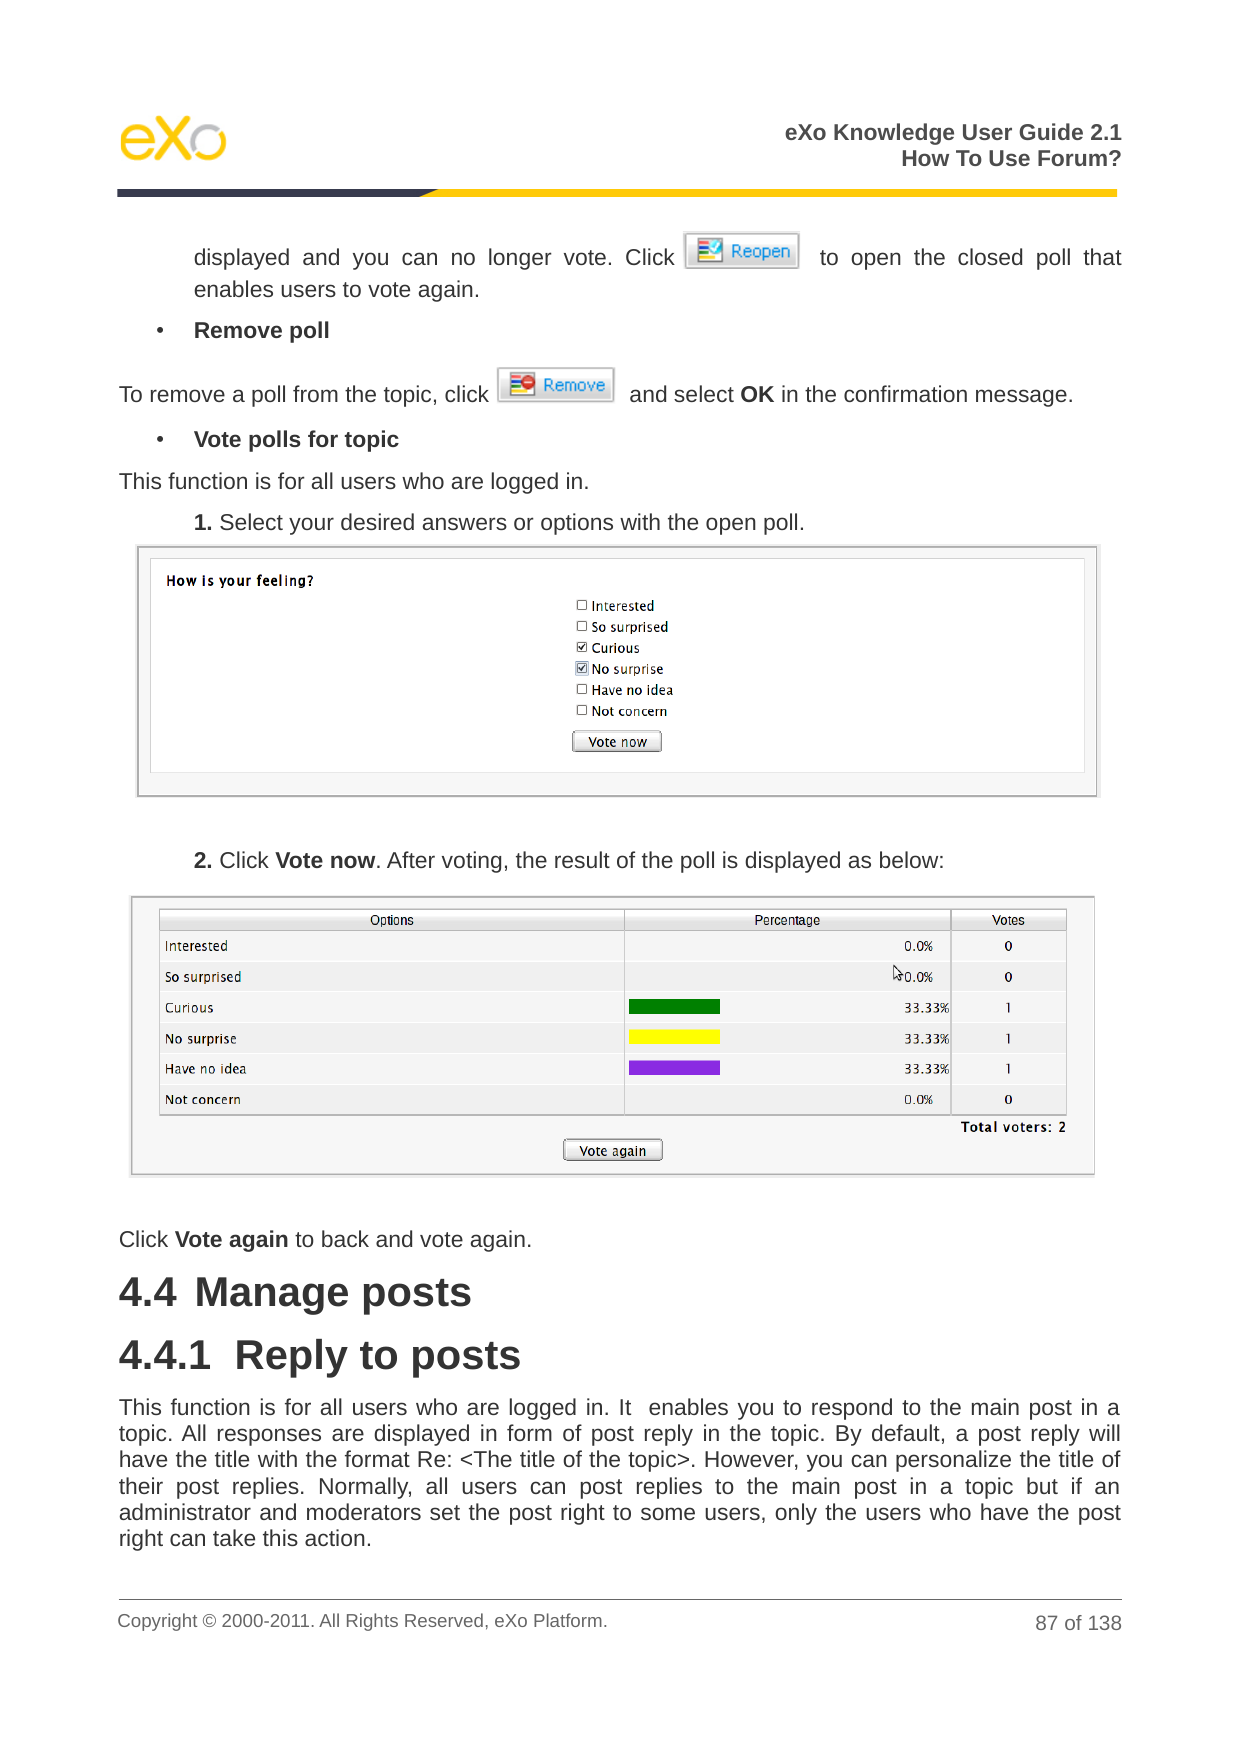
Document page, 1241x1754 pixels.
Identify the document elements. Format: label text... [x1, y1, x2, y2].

list Vote polls for topic [156, 426, 1122, 453]
list 2. Click Vote now. After voting, the result of the poll is displayed as below: [156, 847, 1122, 873]
list displayed and you can no longer vote. Click to open the closed poll that enables users to vote again. [156, 223, 1122, 302]
picture [117, 189, 1118, 197]
picture [496, 366, 616, 404]
picture [135, 544, 1101, 798]
text To remove a poll from the topic, click and select OK in the confirmation message. [118, 359, 1122, 411]
list 1. Select your desired answers or options with the open poll. [156, 509, 1122, 535]
list Remove poll [156, 317, 1122, 344]
picture [682, 231, 800, 269]
text This function is for all users who are logged in. It enables you to respond to the main post in a topic. All responses are displayed in form of post reply in the topic. By default, a post reply will have the title with the format Re: <The title of the topic>. However, you can personalize the title of their post replies. Normally, all users can post replies to the main post in a topic but if an administrator and moderators set the post right to some users, only the users who have the post right can take this action. [118, 1393, 1122, 1552]
picture [120, 115, 227, 161]
picture [128, 895, 1095, 1178]
text Click Vote again to back and vote again. [118, 1226, 1122, 1253]
text This function is for all users who are logged in. [118, 468, 1122, 494]
subtitle Manage posts [118, 1268, 1122, 1316]
subtitle Reply to posts [118, 1331, 1122, 1378]
